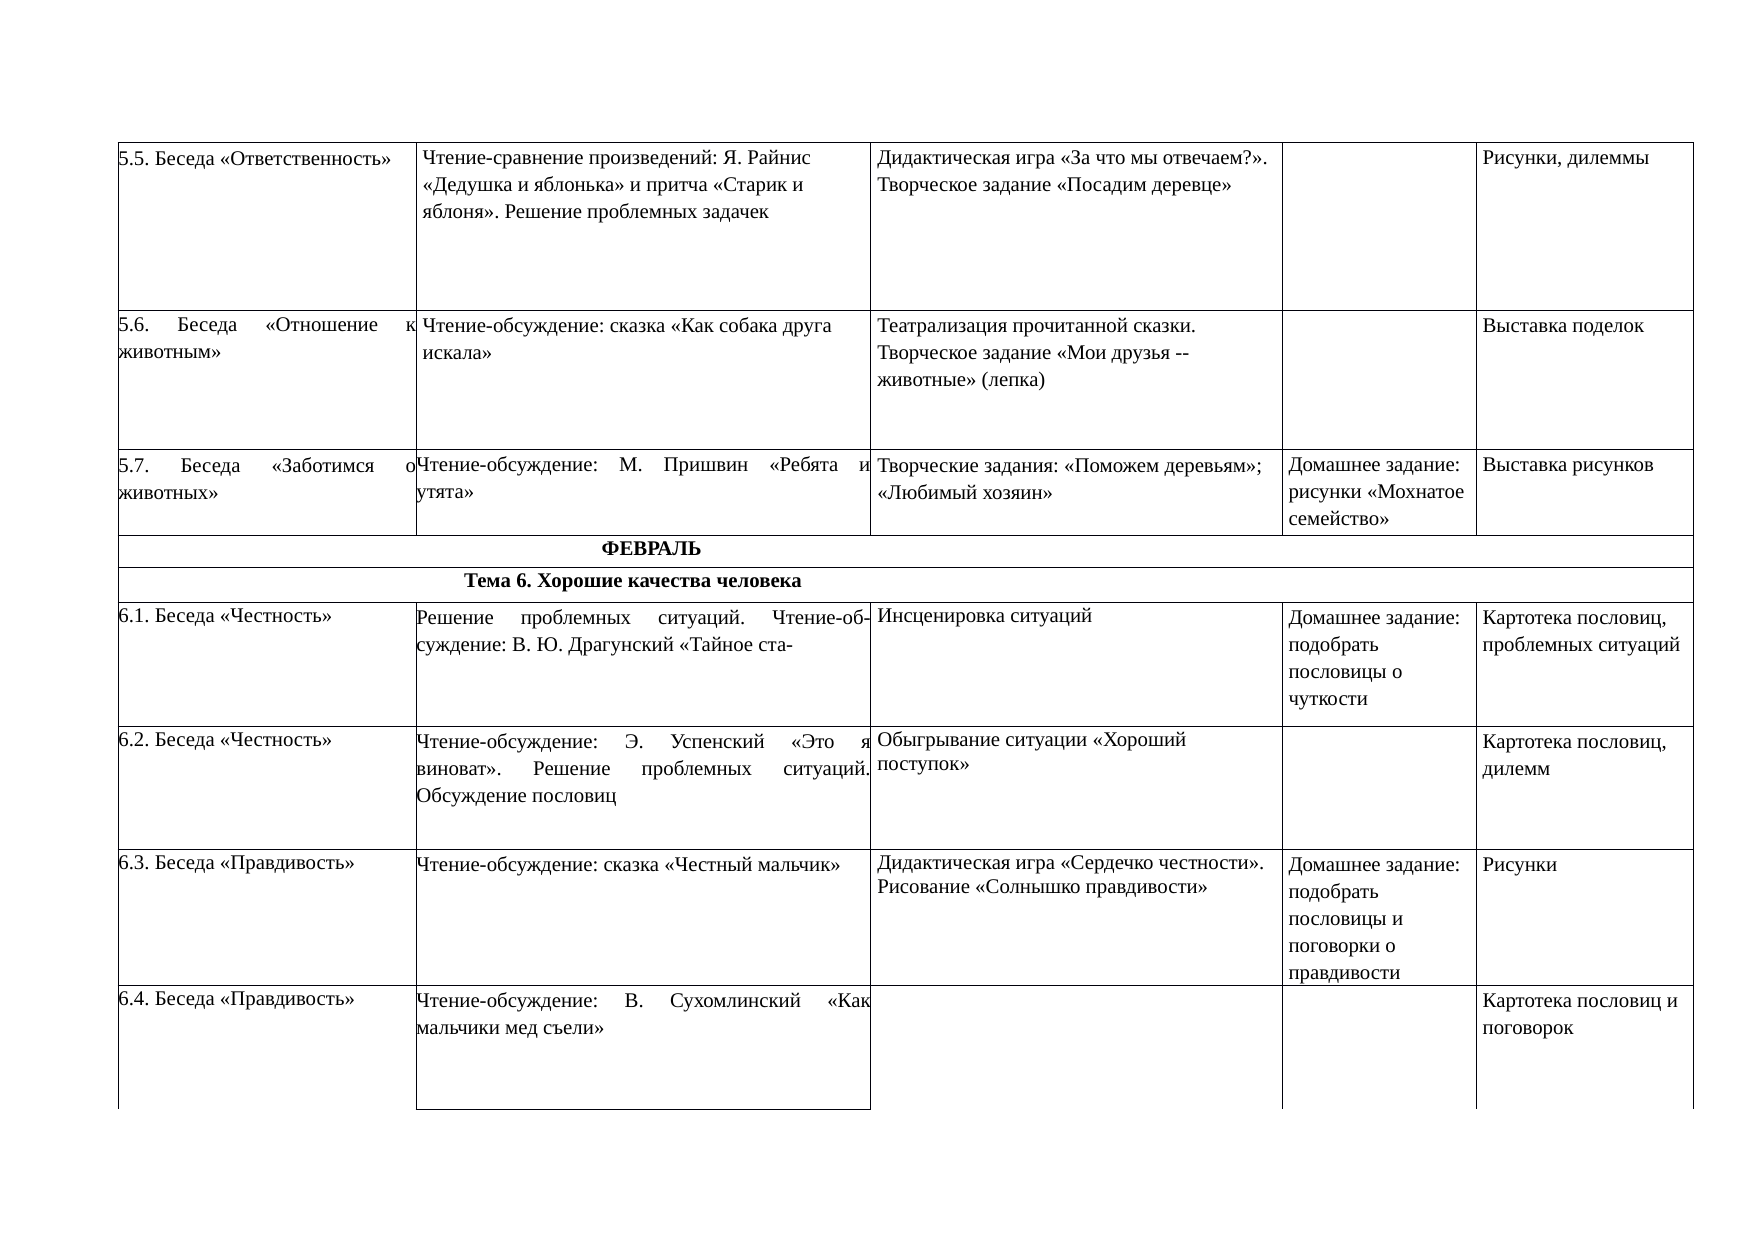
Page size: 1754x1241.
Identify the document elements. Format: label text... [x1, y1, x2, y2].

table_cell Обыгрывание ситуации «Хороший поступок» [871, 727, 1282, 849]
table_cell 6.3. Беседа «Правдивость» [119, 850, 416, 985]
table_cell Выставка рисунков [1477, 450, 1693, 535]
table_cell Домашнее задание: подобрать пословицы о чуткости [1283, 603, 1476, 726]
table_header Чтение-сравнение произведений: Я. Райнис «Дедушка и яблонька» и притча «Старик и яблоня». Решение проблемных задачек [417, 143, 870, 310]
table_cell Чтение-обсуждение: М. Пришвин «Ребята и утята» [417, 450, 870, 535]
table_cell [1283, 311, 1476, 449]
table_cell Инсценировка ситуаций [871, 603, 1282, 726]
table_cell [871, 986, 1282, 1109]
table_cell Театрализация прочитанной сказки. Творческое задание «Мои друзья -- животные» (лепка) [871, 311, 1282, 449]
table_cell Картотека пословиц и поговорок [1477, 986, 1693, 1109]
table_cell ФЕВРАЛЬ [119, 536, 1693, 567]
table_cell Картотека пословиц, проблемных ситуаций [1477, 603, 1693, 726]
table_cell Решение проблемных ситуаций. Чтение-об- суждение: В. Ю. Драгунский «Тайное ста- [417, 603, 870, 726]
table_cell Чтение-обсуждение: Э. Успенский «Это я виноват». Решение проблемных ситуаций. Обсуждение пословиц [417, 727, 870, 849]
table_cell Дидактическая игра «Сердечко честности». Рисование «Солнышко правдивости» [871, 850, 1282, 985]
table_cell [1283, 727, 1476, 849]
table_cell Выставка поделок [1477, 311, 1693, 449]
table_cell 5.6. Беседа «Отношение к животным» [119, 311, 416, 449]
table_cell 6.2. Беседа «Честность» [119, 727, 416, 849]
table_header [1283, 143, 1476, 310]
table_cell Тема 6. Хорошие качества человека [119, 568, 1693, 602]
table_cell Творческие задания: «Поможем деревьям»; «Любимый хозяин» [871, 450, 1282, 535]
table_cell Рисунки [1477, 850, 1693, 985]
table_cell Чтение-обсуждение: сказка «Честный мальчик» [417, 850, 870, 985]
table_cell Картотека пословиц, дилемм [1477, 727, 1693, 849]
table_cell Домашнее задание: подобрать пословицы и поговорки о правдивости [1283, 850, 1476, 985]
table_header Рисунки, дилеммы [1477, 143, 1693, 310]
table_header Дидактическая игра «За что мы отвечаем?». Творческое задание «Посадим деревце» [871, 143, 1282, 310]
table_cell [1283, 986, 1476, 1109]
table_cell 6.4. Беседа «Правдивость» [119, 986, 416, 1109]
table_cell 5.7. Беседа «Заботимся о животных» [119, 450, 416, 535]
table_cell Чтение-обсуждение: В. Сухомлинский «Как мальчики мед съели» [417, 986, 870, 1109]
table_cell Домашнее задание: рисунки «Мохнатое семейство» [1283, 450, 1476, 535]
table_cell 6.1. Беседа «Честность» [119, 603, 416, 726]
table_cell Чтение-обсуждение: сказка «Как собака друга искала» [417, 311, 870, 449]
table_header 5.5. Беседа «Ответственность» [119, 143, 416, 310]
